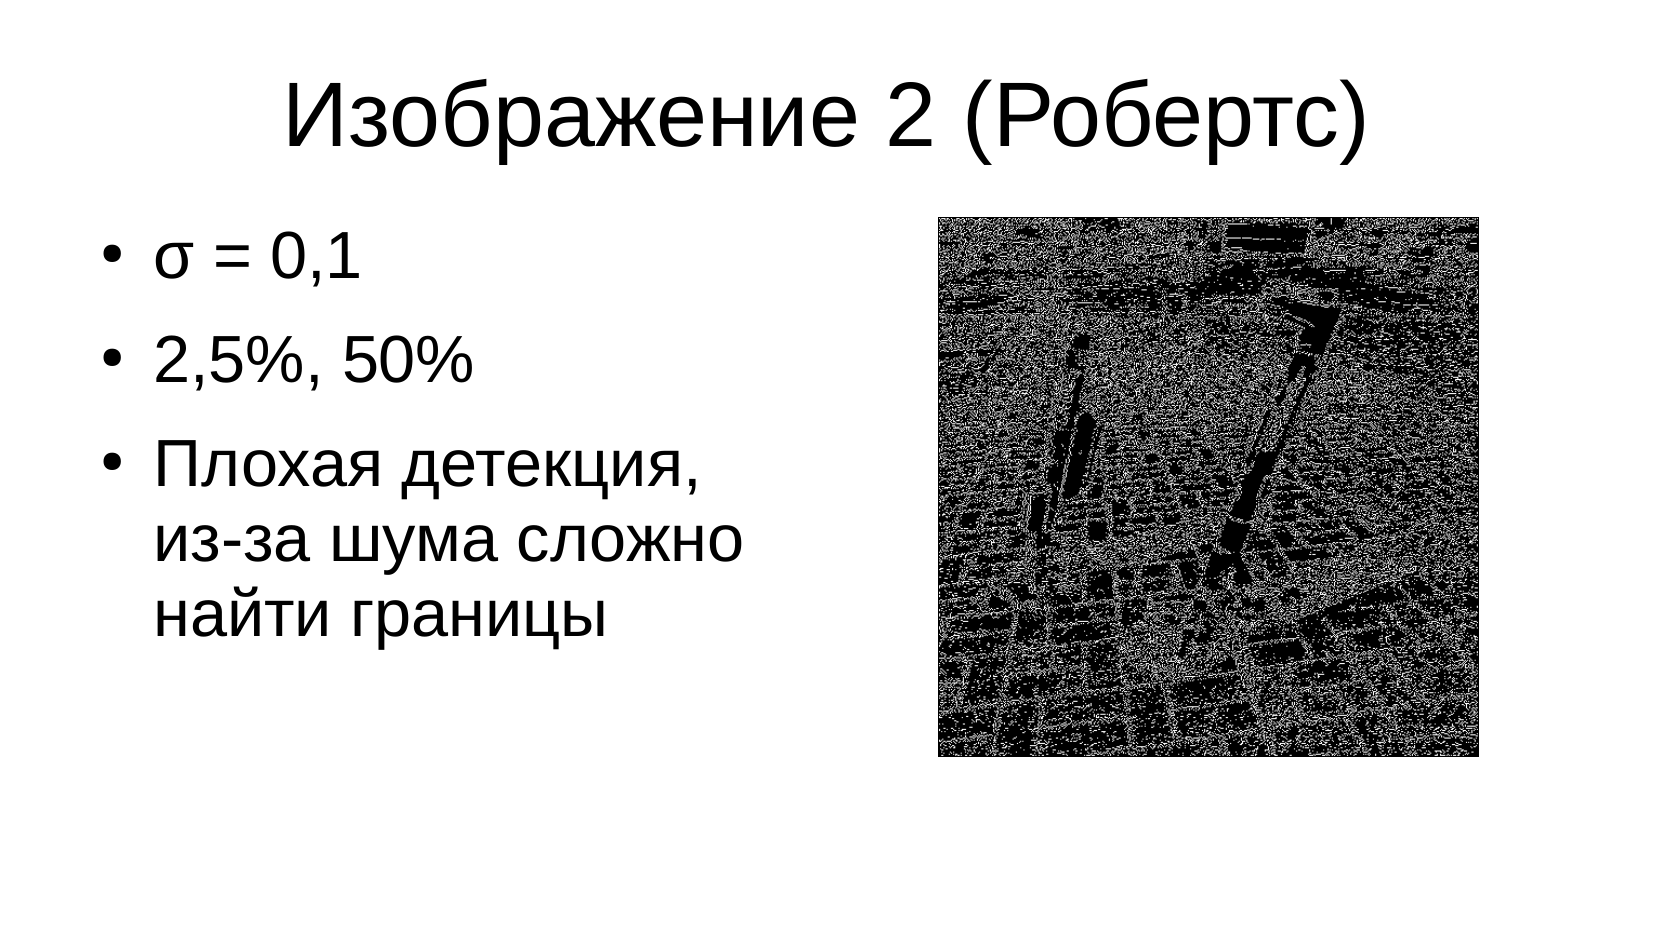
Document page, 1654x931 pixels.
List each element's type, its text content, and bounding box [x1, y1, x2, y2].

picture [938, 217, 1479, 758]
title Изображение 2 (Робертс) [82, 37, 1571, 193]
list σ = 0,1 2,5%, 50% Плохая детекция, из-за шума сложно найти границы [82, 217, 809, 758]
